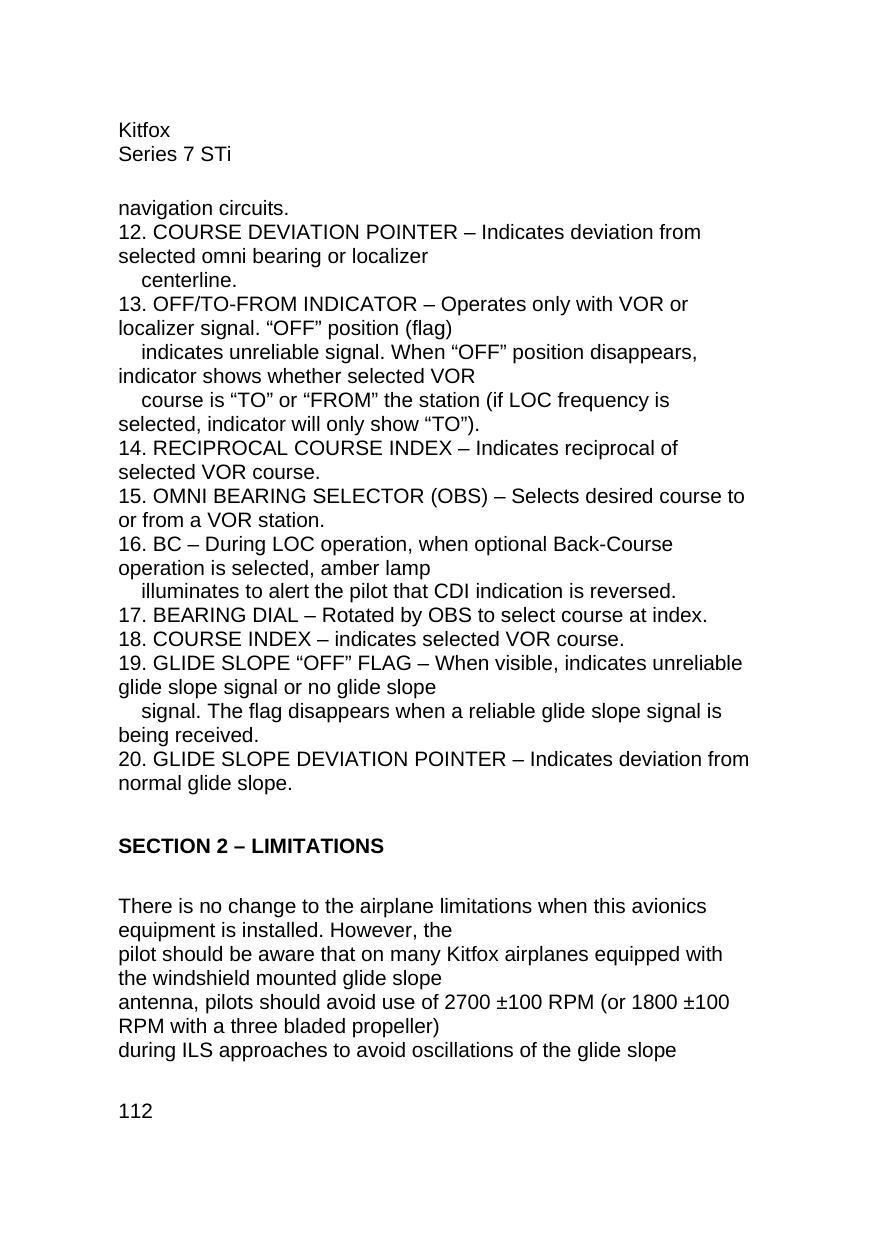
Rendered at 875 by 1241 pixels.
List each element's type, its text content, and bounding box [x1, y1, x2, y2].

text signal. The flag disappears when a reliable glide slope signal is being received. [118, 699, 756, 747]
text antenna, pilots should avoid use of 2700 ±100 RPM (or 1800 ±100 RPM with a three bladed propeller) [118, 990, 756, 1038]
text during ILS approaches to avoid oscillations of the glide slope [118, 1038, 756, 1062]
subtitle SECTION 2 – LIMITATIONS [118, 833, 756, 857]
text 20. GLIDE SLOPE DEVIATION POINTER – Indicates deviation from normal glide slope. [118, 747, 756, 795]
text 18. COURSE INDEX – indicates selected VOR course. [118, 627, 756, 651]
text 16. BC – During LOC operation, when optional Back-Course operation is selected, amber lamp [118, 531, 756, 579]
text 13. OFF/TO-FROM INDICATOR – Operates only with VOR or localizer signal. “OFF” position (flag) [118, 292, 756, 340]
text There is no change to the airplane limitations when this avionics equipment is installed. However, the [118, 894, 756, 942]
text illuminates to alert the pilot that CDI indication is reversed. [118, 579, 756, 603]
text 17. BEARING DIAL – Rotated by OBS to select course at index. [118, 603, 756, 627]
text pilot should be aware that on many Kitfox airplanes equipped with the windshield mounted glide slope [118, 942, 756, 990]
text indicates unreliable signal. When “OFF” position disappears, indicator shows whether selected VOR [118, 340, 756, 388]
text 19. GLIDE SLOPE “OFF” FLAG – When visible, indicates unreliable glide slope signal or no glide slope [118, 651, 756, 699]
text 15. OMNI BEARING SELECTOR (OBS) – Selects desired course to or from a VOR station. [118, 483, 756, 531]
text navigation circuits. [118, 196, 756, 220]
text 14. RECIPROCAL COURSE INDEX – Indicates reciprocal of selected VOR course. [118, 436, 756, 483]
text course is “TO” or “FROM” the station (if LOC frequency is selected, indicator will only show “TO”). [118, 388, 756, 436]
text centerline. [118, 268, 756, 292]
text 12. COURSE DEVIATION POINTER – Indicates deviation from selected omni bearing or localizer [118, 220, 756, 268]
